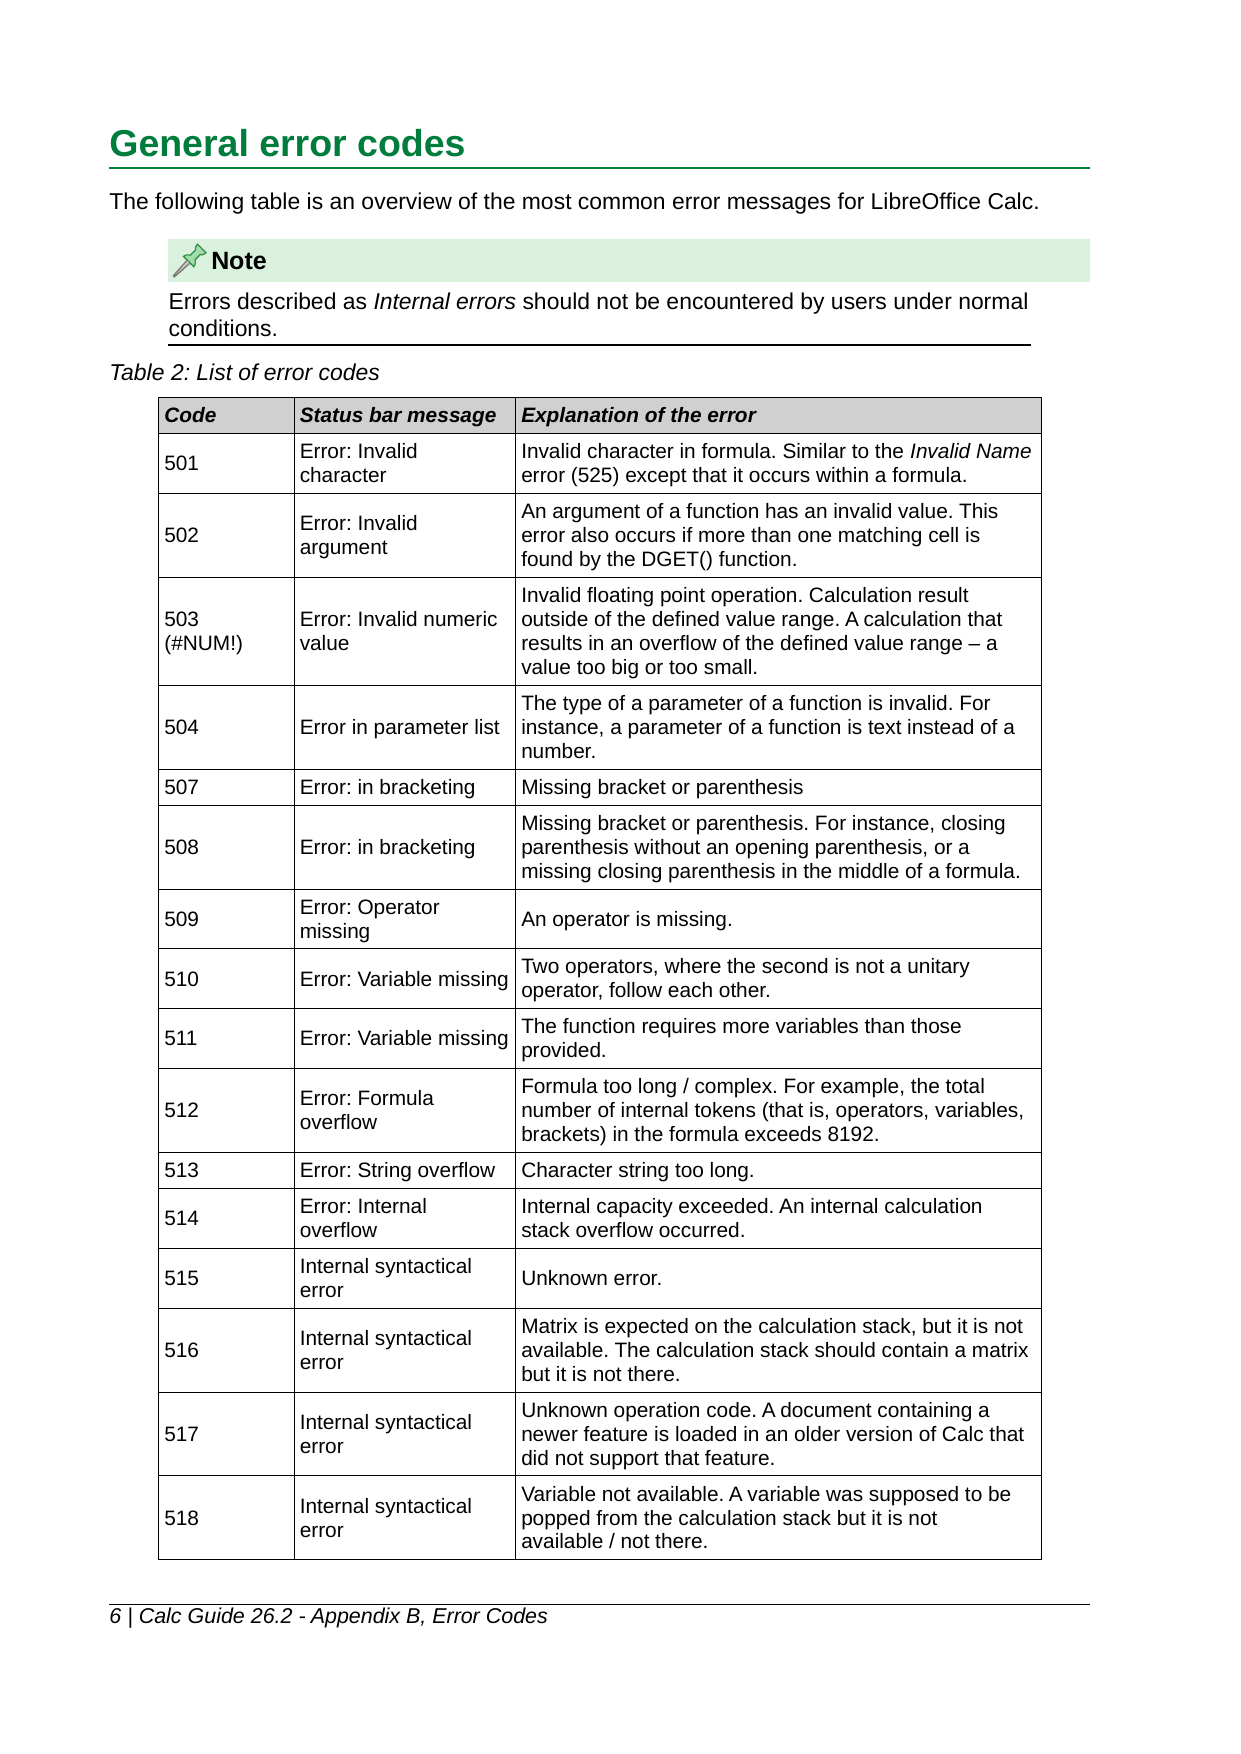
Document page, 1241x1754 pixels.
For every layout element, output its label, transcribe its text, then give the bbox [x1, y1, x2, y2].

table_cell 508 [159, 806, 294, 888]
table_cell Internal syntactical error [295, 1249, 515, 1308]
table_cell 501 [159, 434, 294, 493]
table_cell An operator is missing. [516, 890, 1041, 948]
table_cell 517 [159, 1393, 294, 1475]
table_cell 503 (#NUM!) [159, 578, 294, 685]
table_cell Unknown error. [516, 1249, 1041, 1308]
table_cell 514 [159, 1189, 294, 1248]
text The following table is an overview of the most common error messages for LibreOffice Calc. [109, 188, 1090, 214]
table_cell The type of a parameter of a function is invalid. For instance, a parameter of a function is text instead of a number. [516, 686, 1041, 769]
table_cell Formula too long / complex. For example, the total number of internal tokens (that is, operators, variables, brackets) in the formula exceeds 8192. [516, 1069, 1041, 1152]
table_cell 502 [159, 494, 294, 577]
table_cell The function requires more variables than those provided. [516, 1009, 1041, 1068]
table_cell Invalid floating point operation. Calculation result outside of the defined value range. A calculation that results in an overflow of the defined value range – a value too big or too small. [516, 578, 1041, 685]
table_cell Internal syntactical error [295, 1476, 515, 1559]
table_cell Error in parameter list [295, 686, 515, 769]
table_cell Character string too long. [516, 1153, 1041, 1188]
table_cell Error: Formula overflow [295, 1069, 515, 1152]
table_cell 518 [159, 1476, 294, 1559]
table_cell Internal syntactical error [295, 1393, 515, 1475]
table_cell Error: in bracketing [295, 770, 515, 804]
table_cell 512 [159, 1069, 294, 1152]
table_cell 511 [159, 1009, 294, 1068]
table_cell Error: String overflow [295, 1153, 515, 1188]
table_cell Unknown operation code. A document containing a newer feature is loaded in an older version of Calc that did not support that feature. [516, 1393, 1041, 1475]
table_cell Internal capacity exceeded. An internal calculation stack overflow occurred. [516, 1189, 1041, 1248]
table_cell 509 [159, 890, 294, 948]
table_cell Invalid character in formula. Similar to the Invalid Name error (525) except that it occurs within a formula. [516, 434, 1041, 493]
subtitle Note [168, 239, 1090, 282]
text Table 2: List of error codes [109, 358, 1090, 385]
subtitle General error codes [109, 121, 1090, 167]
table_cell Missing bracket or parenthesis. For instance, closing parenthesis without an opening parenthesis, or a missing closing parenthesis in the middle of a formula. [516, 806, 1041, 888]
table_cell Variable not available. A variable was supposed to be popped from the calculation stack but it is not available / not there. [516, 1476, 1041, 1559]
table_cell Error: Invalid argument [295, 494, 515, 577]
table_cell Error: Variable missing [295, 1009, 515, 1068]
table_cell Error: Variable missing [295, 949, 515, 1008]
table_cell Internal syntactical error [295, 1309, 515, 1392]
table_cell Two operators, where the second is not a unitary operator, follow each other. [516, 949, 1041, 1008]
table_header Explanation of the error [516, 398, 1041, 433]
table_cell 515 [159, 1249, 294, 1308]
text Errors described as Internal errors should not be encountered by users under normal conditions. [168, 288, 1031, 344]
table_header Status bar message [295, 398, 515, 433]
table_cell Missing bracket or parenthesis [516, 770, 1041, 804]
table_cell Matrix is expected on the calculation stack, but it is not available. The calculation stack should contain a matrix but it is not there. [516, 1309, 1041, 1392]
table_cell ‍507 [159, 770, 294, 804]
table_cell An argument of a function has an invalid value. This error also occurs if more than one matching cell is found by the DGET() function. [516, 494, 1041, 577]
table_cell 513 [159, 1153, 294, 1188]
table_cell 516 [159, 1309, 294, 1392]
table_cell Error: Invalid numeric value [295, 578, 515, 685]
table_cell Error: Invalid character [295, 434, 515, 493]
table_cell 504 [159, 686, 294, 769]
table_cell Error: in bracketing [295, 806, 515, 888]
table_cell Error: Operator missing [295, 890, 515, 948]
table_header Code [159, 398, 294, 433]
table_cell Error: Internal overflow [295, 1189, 515, 1248]
table_cell 510 [159, 949, 294, 1008]
